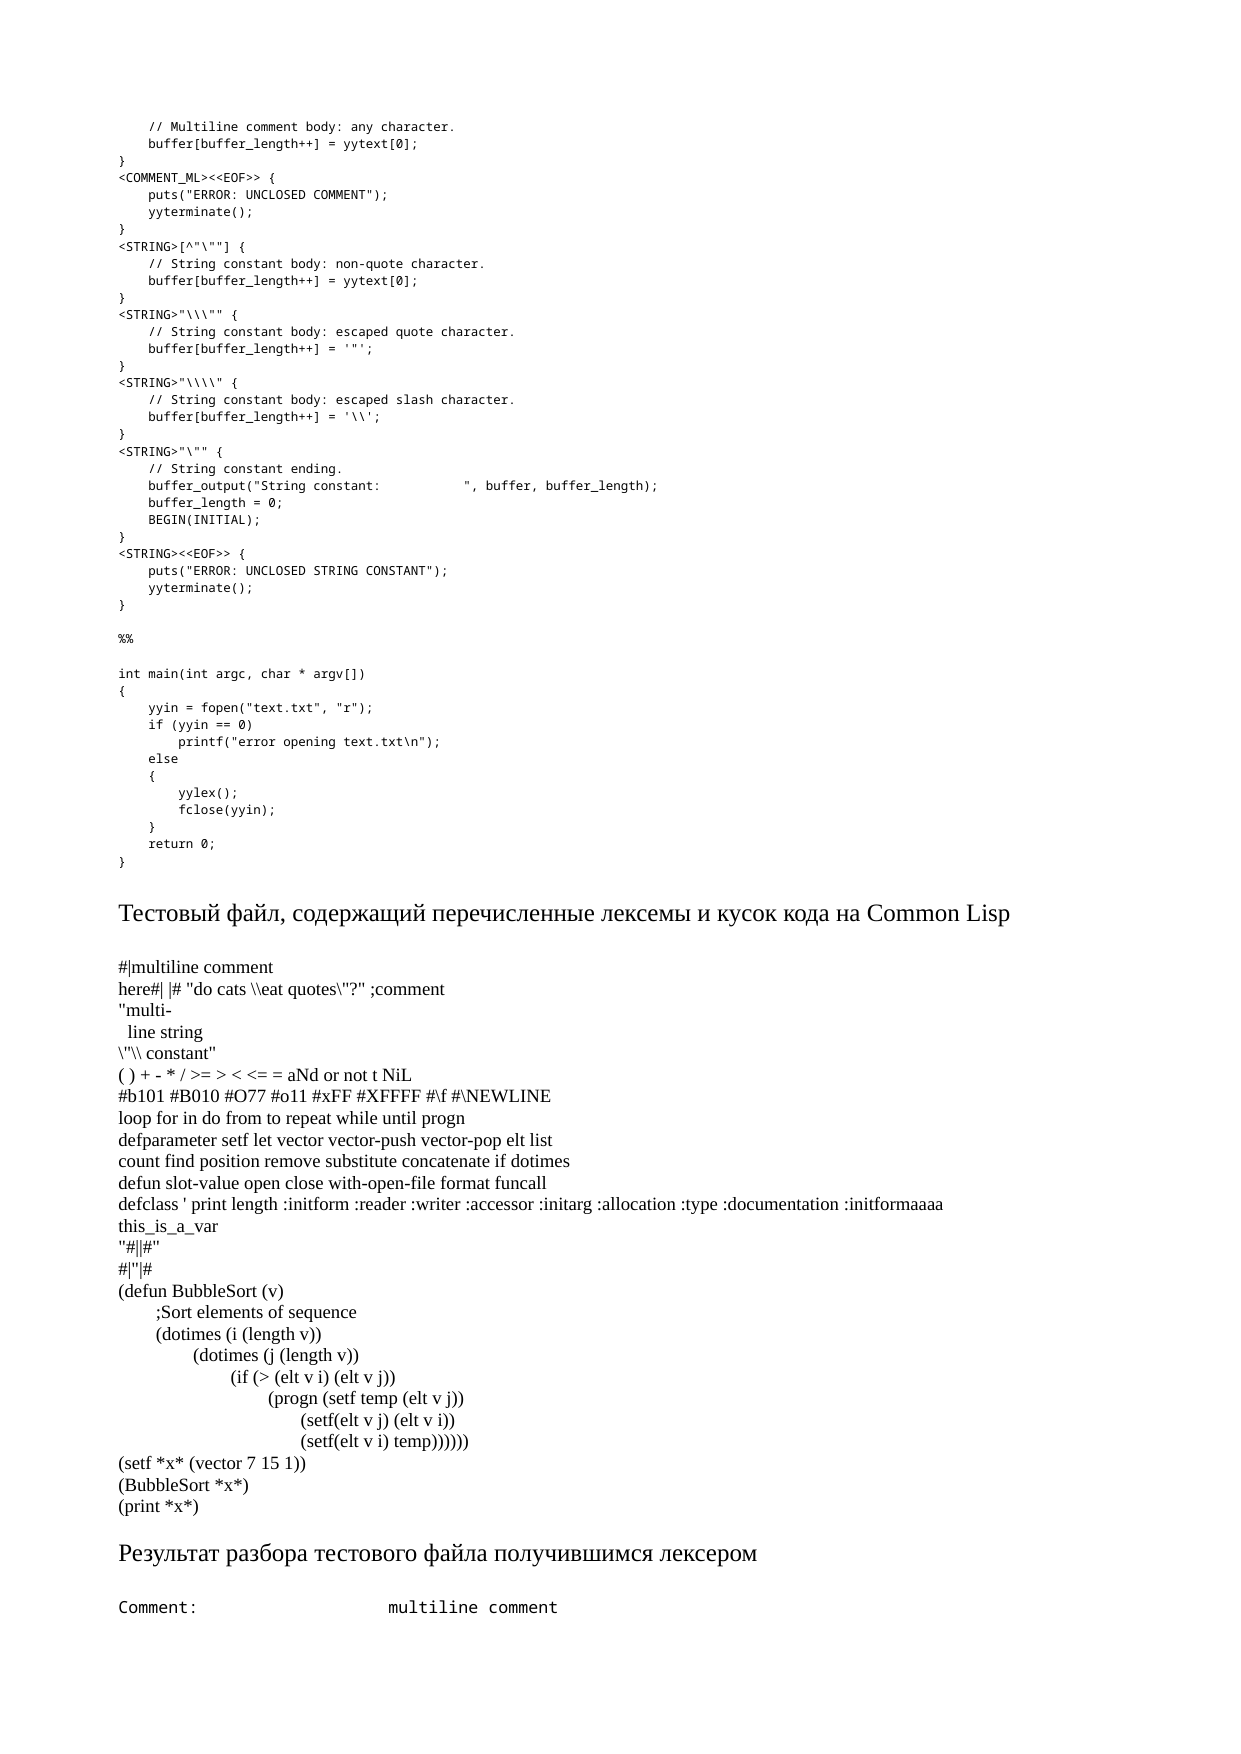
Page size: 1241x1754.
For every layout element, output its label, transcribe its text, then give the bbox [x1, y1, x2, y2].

text yyin = fopen("text.txt", "r"); [118, 699, 1122, 716]
text #|"|# [118, 1258, 1122, 1279]
text } [118, 853, 1122, 870]
text } [118, 357, 1122, 374]
text defun slot-value open close with-open-file format funcall [118, 1172, 1122, 1193]
text <STRING>"\\\\" { [118, 374, 1122, 391]
text (dotimes (i (length v)) [118, 1323, 1122, 1344]
text (if (> (elt v i) (elt v j)) [118, 1366, 1122, 1387]
text %% [118, 631, 1122, 648]
text int main(int argc, char * argv[]) [118, 665, 1122, 682]
text { [118, 682, 1122, 699]
text // String constant ending. [118, 460, 1122, 477]
text defparameter setf let vector vector-push vector-pop elt list [118, 1128, 1122, 1150]
text // String constant body: non-quote character. [118, 255, 1122, 272]
text puts("ERROR: UNCLOSED STRING CONSTANT"); [118, 562, 1122, 579]
text if (yyin == 0) [118, 716, 1122, 733]
text Результат разбора тестового файла получившимся лексером [118, 1538, 1122, 1567]
text else [118, 750, 1122, 767]
text { [118, 767, 1122, 784]
text // Multiline comment body: any character. [118, 118, 1122, 135]
text buffer[buffer_length++] = '\\'; [118, 408, 1122, 426]
text } [118, 426, 1122, 443]
text puts("ERROR: UNCLOSED COMMENT"); [118, 186, 1122, 203]
text fclose(yyin); [118, 801, 1122, 818]
text \"\\ constant" [118, 1042, 1122, 1064]
text this_is_a_var [118, 1215, 1122, 1236]
text <STRING><<EOF>> { [118, 545, 1122, 562]
text (dotimes (j (length v)) [118, 1344, 1122, 1366]
text line string [118, 1021, 1122, 1042]
text <STRING>"\"" { [118, 443, 1122, 460]
text ;Sort elements of sequence [118, 1301, 1122, 1323]
text (BubbleSort *x*) [118, 1473, 1122, 1495]
text count find position remove substitute concatenate if dotimes [118, 1150, 1122, 1172]
text "multi- [118, 999, 1122, 1021]
text // String constant body: escaped slash character. [118, 391, 1122, 408]
text ( ) + - * / >= > < <= = aNd or not t NiL [118, 1064, 1122, 1085]
text (progn (setf temp (elt v j)) [118, 1387, 1122, 1409]
text return 0; [118, 836, 1122, 853]
text } [118, 152, 1122, 169]
text <STRING>"\\\"" { [118, 306, 1122, 323]
text #b101 #B010 #O77 #o11 #xFF #XFFFF #\f #\NEWLINE [118, 1085, 1122, 1107]
text (setf(elt v i) temp)))))) [118, 1430, 1122, 1452]
text } [118, 221, 1122, 238]
text Тестовый файл, содержащий перечисленные лексемы и кусок кода на Common Lisp [118, 898, 1122, 927]
text <COMMENT_ML><<EOF>> { [118, 169, 1122, 186]
text buffer[buffer_length++] = yytext[0]; [118, 135, 1122, 152]
text buffer[buffer_length++] = yytext[0]; [118, 272, 1122, 289]
text } [118, 528, 1122, 545]
text // String constant body: escaped quote character. [118, 323, 1122, 340]
text yylex(); [118, 784, 1122, 801]
text BEGIN(INITIAL); [118, 511, 1122, 528]
text buffer_output("String constant: ", buffer, buffer_length); [118, 477, 1122, 494]
text } [118, 596, 1122, 613]
text buffer[buffer_length++] = '"'; [118, 340, 1122, 357]
text <STRING>[^"\""] { [118, 238, 1122, 255]
text yyterminate(); [118, 579, 1122, 596]
text loop for in do from to repeat while until progn [118, 1107, 1122, 1128]
text here#| |# "do cats \\eat quotes\"?" ;comment [118, 978, 1122, 999]
text #|multiline comment [118, 956, 1122, 978]
text (setf(elt v j) (elt v i)) [118, 1409, 1122, 1430]
text buffer_length = 0; [118, 494, 1122, 511]
text printf("error opening text.txt\n"); [118, 733, 1122, 750]
text } [118, 818, 1122, 836]
text Comment: multiline comment [118, 1596, 1122, 1618]
text (defun BubbleSort (v) [118, 1279, 1122, 1301]
text "#||#" [118, 1236, 1122, 1258]
text defclass ' print length :initform :reader :writer :accessor :initarg :allocation :type :documentation :initformaaaa [118, 1193, 1122, 1215]
text } [118, 289, 1122, 306]
text (print *x*) [118, 1495, 1122, 1517]
text (setf *x* (vector 7 15 1)) [118, 1452, 1122, 1473]
text yyterminate(); [118, 203, 1122, 221]
